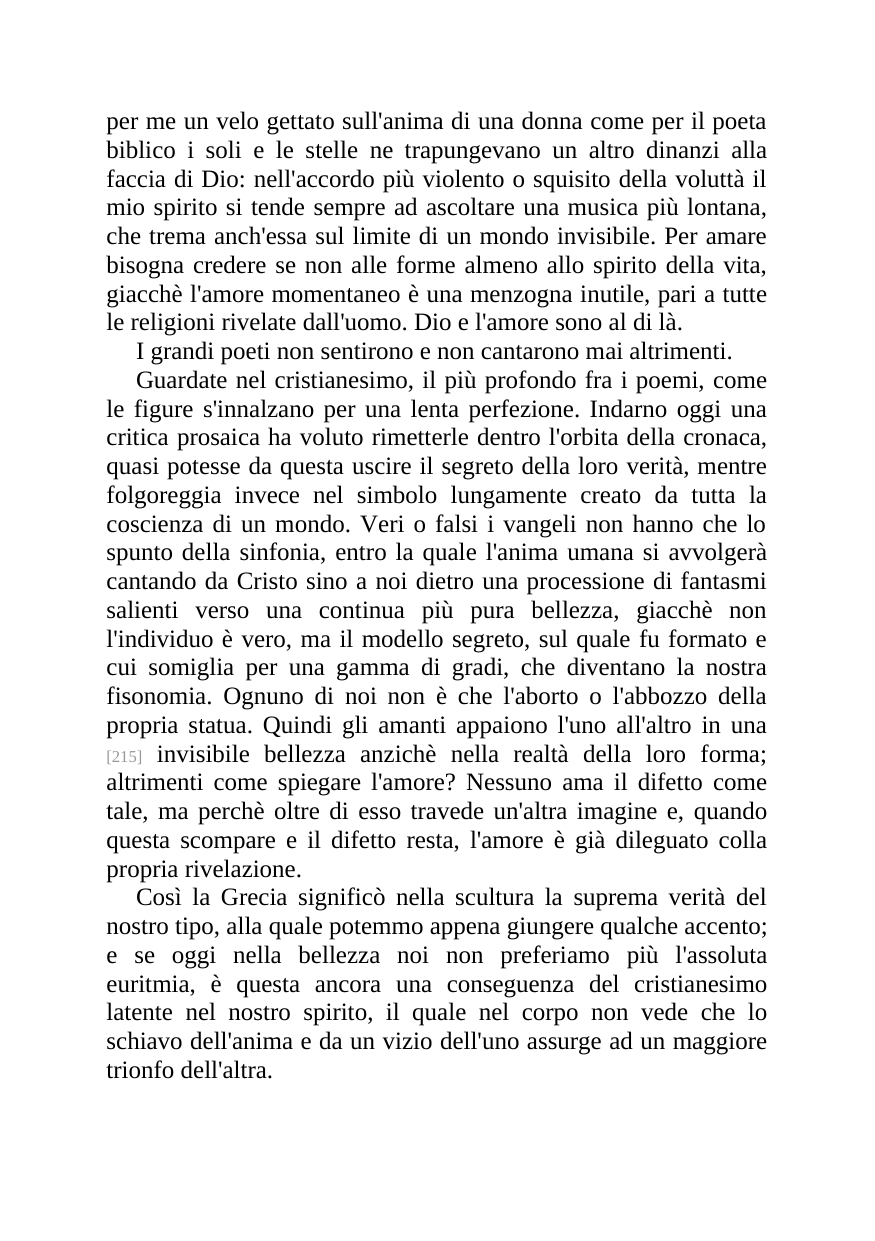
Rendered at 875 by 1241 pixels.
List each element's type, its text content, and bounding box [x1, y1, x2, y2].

text I grandi poeti non sentirono e non cantarono mai altrimenti. [106, 336, 768, 365]
text Guardate nel cristianesimo, il più profondo fra i poemi, come le figure s'innalzano per una lenta perfezione. Indarno oggi una critica prosaica ha voluto rimetterle dentro l'orbita della cronaca, quasi potesse da questa uscire il segreto della loro verità, mentre folgoreggia invece nel simbolo lungamente creato da tutta la coscienza di un mondo. Veri o falsi i vangeli non hanno che lo spunto della sinfonia, entro la quale l'anima umana si avvolgerà cantando da Cristo sino a noi dietro una processione di fantasmi salienti verso una continua più pura bellezza, giacchè non l'individuo è vero, ma il modello segreto, sul quale fu formato e cui somiglia per una gamma di gradi, che diventano la nostra fisonomia. Ognuno di noi non è che l'aborto o l'abbozzo della propria statua. Quindi gli amanti appaiono l'uno all'altro in una [215] invisibile bellezza anzichè nella realtà della loro forma; altrimenti come spiegare l'amore? Nessuno ama il difetto come tale, ma perchè oltre di esso travede un'altra imagine e, quando questa scompare e il difetto resta, l'amore è già dileguato colla propria rivelazione. [106, 365, 768, 882]
text per me un velo gettato sull'anima di una donna come per il poeta biblico i soli e le stelle ne trapungevano un altro dinanzi alla faccia di Dio: nell'accordo più violento o squisito della voluttà il mio spirito si tende sempre ad ascoltare una musica più lontana, che trema anch'essa sul limite di un mondo invisibile. Per amare bisogna credere se non alle forme almeno allo spirito della vita, giacchè l'amore momentaneo è una menzogna inutile, pari a tutte le religioni rivelate dall'uomo. Dio e l'amore sono al di là. [106, 106, 768, 336]
text Così la Grecia significò nella scultura la suprema verità del nostro tipo, alla quale potemmo appena giungere qualche accento; e se oggi nella bellezza noi non preferiamo più l'assoluta euritmia, è questa ancora una conseguenza del cristianesimo latente nel nostro spirito, il quale nel corpo non vede che lo schiavo dell'anima e da un vizio dell'uno assurge ad un maggiore trionfo dell'altra. [106, 882, 768, 1084]
